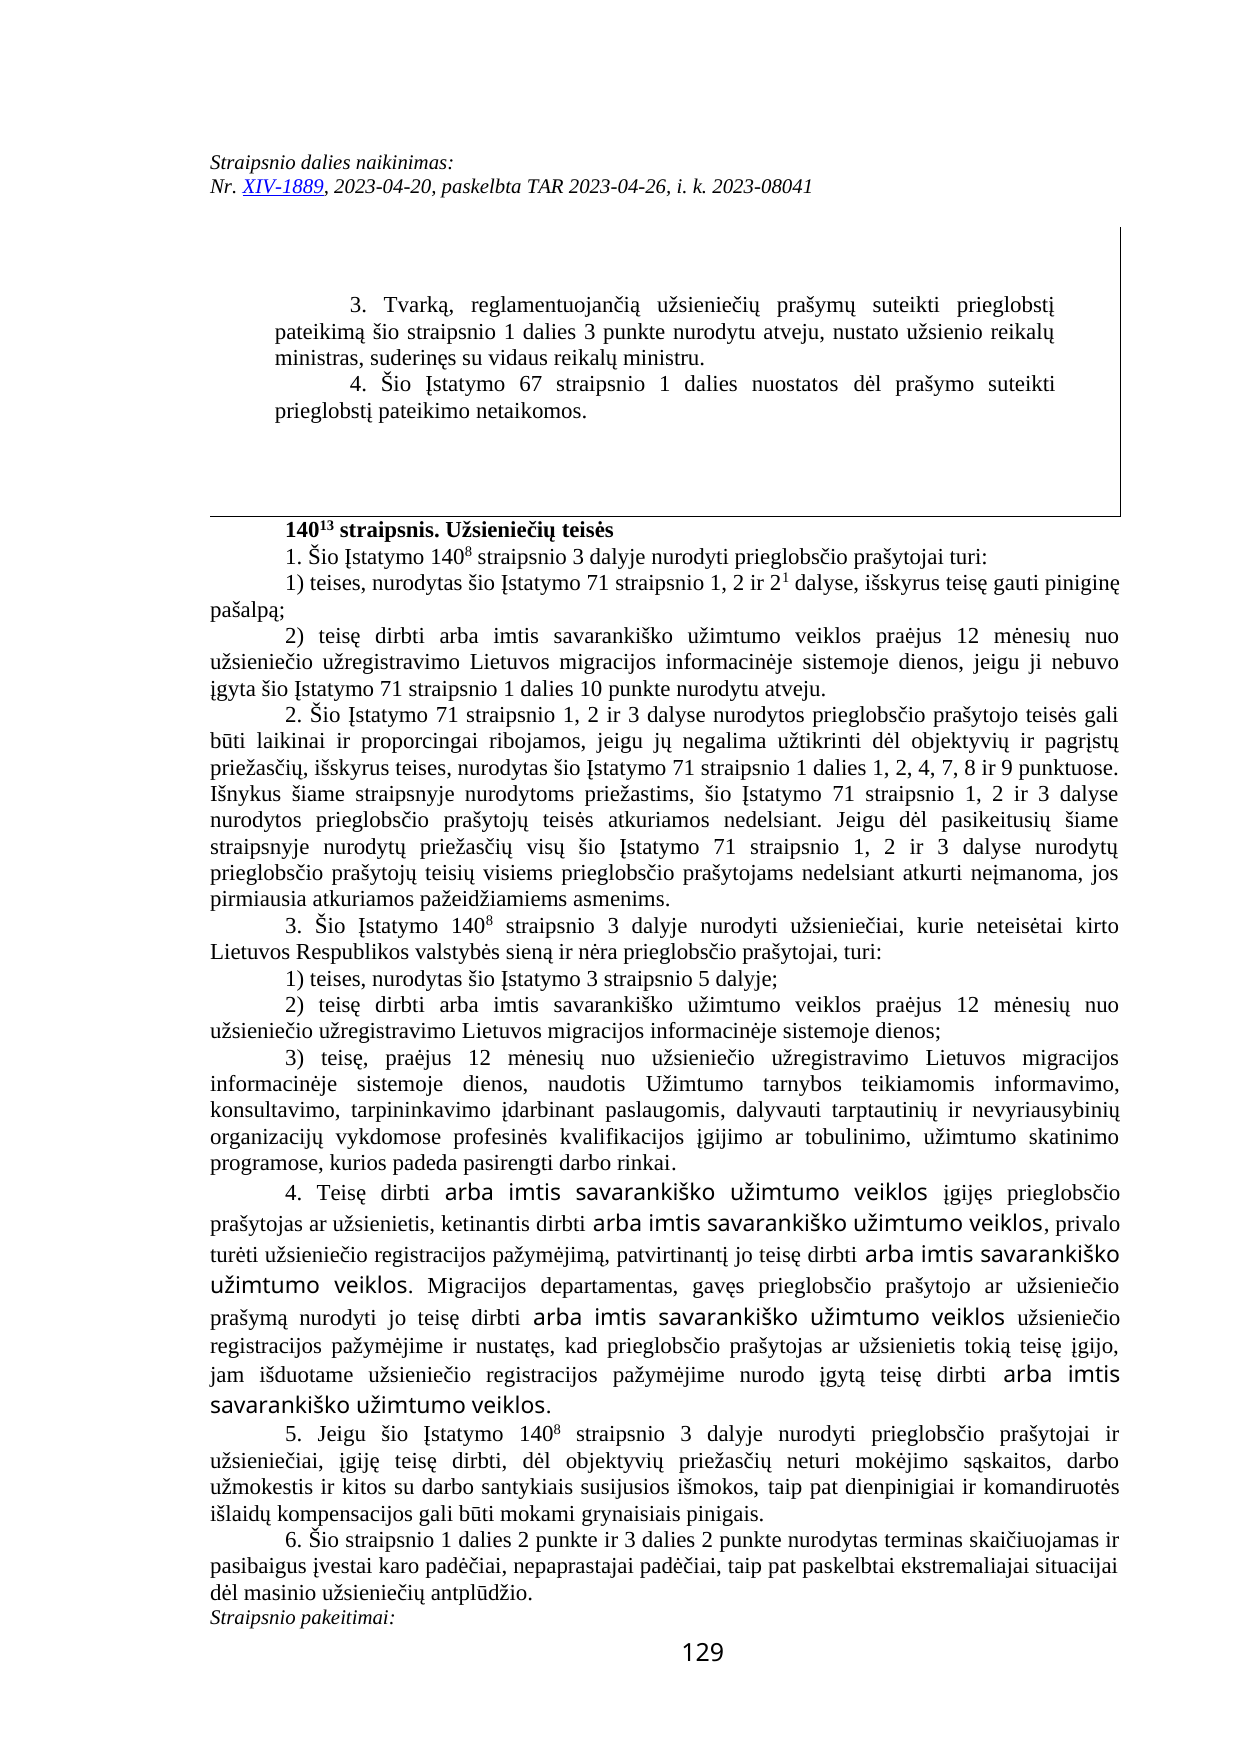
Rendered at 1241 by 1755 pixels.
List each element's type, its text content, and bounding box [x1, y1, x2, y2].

text 1) teises, nurodytas šio Įstatymo 71 straipsnio 1, 2 ir 21 dalyse, išskyrus teisę gauti piniginę pašalpą; [210, 569, 1120, 622]
text Nr. XIV-1889, 2023-04-20, paskelbta TAR 2023-04-26, i. k. 2023-08041 [210, 174, 1120, 198]
text Straipsnio dalies naikinimas: [210, 150, 1120, 174]
text 6. Šio straipsnio 1 dalies 2 punkte ir 3 dalies 2 punkte nurodytas terminas skaičiuojamas ir pasibaigus įvestai karo padėčiai, nepaprastajai padėčiai, taip pat paskelbtai ekstremaliajai situacijai dėl masinio užsieniečių antplūdžio. [210, 1526, 1120, 1605]
text 2) teisę dirbti arba imtis savarankiško užimtumo veiklos praėjus 12 mėnesių nuo užsieniečio užregistravimo Lietuvos migracijos informacinėje sistemoje dienos, jeigu ji nebuvo įgyta šio Įstatymo 71 straipsnio 1 dalies 10 punkte nurodytu atveju. [210, 622, 1120, 701]
text 2) teisę dirbti arba imtis savarankiško užimtumo veiklos praėjus 12 mėnesių nuo užsieniečio užregistravimo Lietuvos migracijos informacinėje sistemoje dienos; [210, 991, 1120, 1044]
text 1. Šio Įstatymo 1408 straipsnio 3 dalyje nurodyti prieglobsčio prašytojai turi: [210, 543, 1120, 569]
text Straipsnio pakeitimai: [210, 1605, 1120, 1629]
text 4. Šio Įstatymo 67 straipsnio 1 dalies nuostatos dėl prašymo suteikti prieglobstį pateikimo netaikomos. [210, 371, 1120, 423]
text 3. Šio Įstatymo 1408 straipsnio 3 dalyje nurodyti užsieniečiai, kurie neteisėtai kirto Lietuvos Respublikos valstybės sieną ir nėra prieglobsčio prašytojai, turi: [210, 912, 1120, 964]
text 3) teisę, praėjus 12 mėnesių nuo užsieniečio užregistravimo Lietuvos migracijos informacinėje sistemoje dienos, naudotis Užimtumo tarnybos teikiamomis informavimo, konsultavimo, tarpininkavimo įdarbinant paslaugomis, dalyvauti tarptautinių ir nevyriausybinių organizacijų vykdomose profesinės kvalifikacijos įgijimo ar tobulinimo, užimtumo skatinimo programose, kurios padeda pasirengti darbo rinkai. [210, 1044, 1120, 1175]
text 14013 straipsnis. Užsieniečių teisės [210, 517, 1120, 543]
text 3. Tvarką, reglamentuojančią užsieniečių prašymų suteikti prieglobstį pateikimą šio straipsnio 1 dalies 3 punkte nurodytu atveju, nustato užsienio reikalų ministras, suderinęs su vidaus reikalų ministru. [210, 227, 1120, 371]
text 4. Teisę dirbti arba imtis savarankiško užimtumo veiklos įgijęs prieglobsčio prašytojas ar užsienietis, ketinantis dirbti arba imtis savarankiško užimtumo veiklos, privalo turėti užsieniečio registracijos pažymėjimą, patvirtinantį jo teisę dirbti arba imtis savarankiško užimtumo veiklos. Migracijos departamentas, gavęs prieglobsčio prašytojo ar užsieniečio prašymą nurodyti jo teisę dirbti arba imtis savarankiško užimtumo veiklos užsieniečio registracijos pažymėjime ir nustatęs, kad prieglobsčio prašytojas ar užsienietis tokią teisę įgijo, jam išduotame užsieniečio registracijos pažymėjime nurodo įgytą teisę dirbti arba imtis savarankiško užimtumo veiklos. [210, 1175, 1120, 1421]
text 2. Šio Įstatymo 71 straipsnio 1, 2 ir 3 dalyse nurodytos prieglobsčio prašytojo teisės gali būti laikinai ir proporcingai ribojamos, jeigu jų negalima užtikrinti dėl objektyvių ir pagrįstų priežasčių, išskyrus teises, nurodytas šio Įstatymo 71 straipsnio 1 dalies 1, 2, 4, 7, 8 ir 9 punktuose. Išnykus šiame straipsnyje nurodytoms priežastims, šio Įstatymo 71 straipsnio 1, 2 ir 3 dalyse nurodytos prieglobsčio prašytojų teisės atkuriamos nedelsiant. Jeigu dėl pasikeitusių šiame straipsnyje nurodytų priežasčių visų šio Įstatymo 71 straipsnio 1, 2 ir 3 dalyse nurodytų prieglobsčio prašytojų teisių visiems prieglobsčio prašytojams nedelsiant atkurti neįmanoma, jos pirmiausia atkuriamos pažeidžiamiems asmenims. [210, 701, 1120, 912]
text 5. Jeigu šio Įstatymo 1408 straipsnio 3 dalyje nurodyti prieglobsčio prašytojai ir užsieniečiai, įgiję teisę dirbti, dėl objektyvių priežasčių neturi mokėjimo sąskaitos, darbo užmokestis ir kitos su darbo santykiais susijusios išmokos, taip pat dienpinigiai ir komandiruotės išlaidų kompensacijos gali būti mokami grynaisiais pinigais. [210, 1421, 1120, 1526]
text 1) teises, nurodytas šio Įstatymo 3 straipsnio 5 dalyje; [210, 964, 1120, 991]
